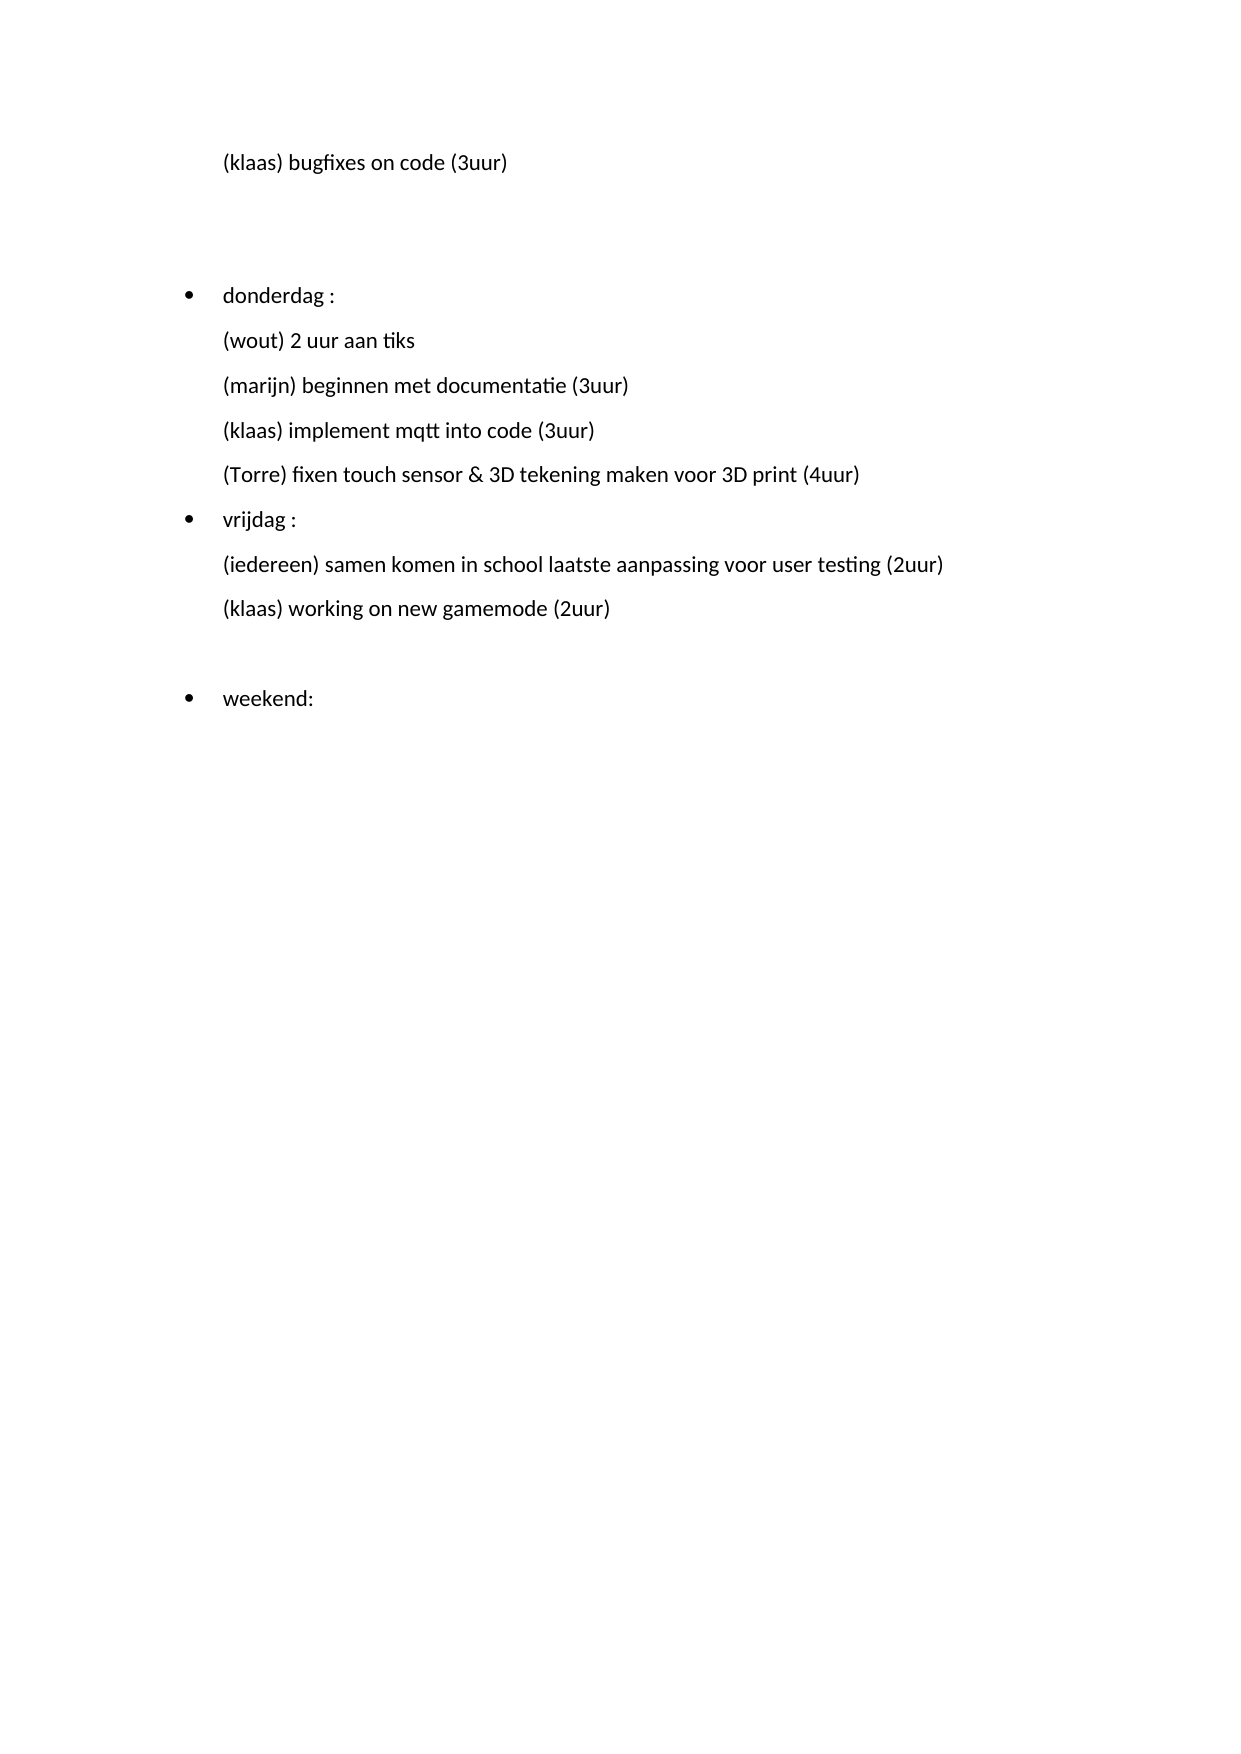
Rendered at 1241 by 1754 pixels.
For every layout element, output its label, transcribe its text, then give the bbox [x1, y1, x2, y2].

text (klaas) implement mqtt into code (3uur) [223, 416, 1093, 444]
text (iedereen) samen komen in school laatste aanpassing voor user testing (2uur) [223, 550, 1093, 578]
text (wout) 2 uur aan tiks [223, 326, 1093, 354]
text (marijn) beginnen met documentatie (3uur) [223, 371, 1093, 399]
text (Torre) fixen touch sensor & 3D tekening maken voor 3D print (4uur) [223, 460, 1093, 488]
list weekend: [185, 684, 1093, 712]
list donderdag : [185, 282, 1093, 310]
text (klaas) working on new gamemode (2uur) [223, 594, 1093, 622]
text (klaas) bugfixes on code (3uur) [223, 148, 1093, 176]
list vrijdag : [185, 505, 1093, 533]
